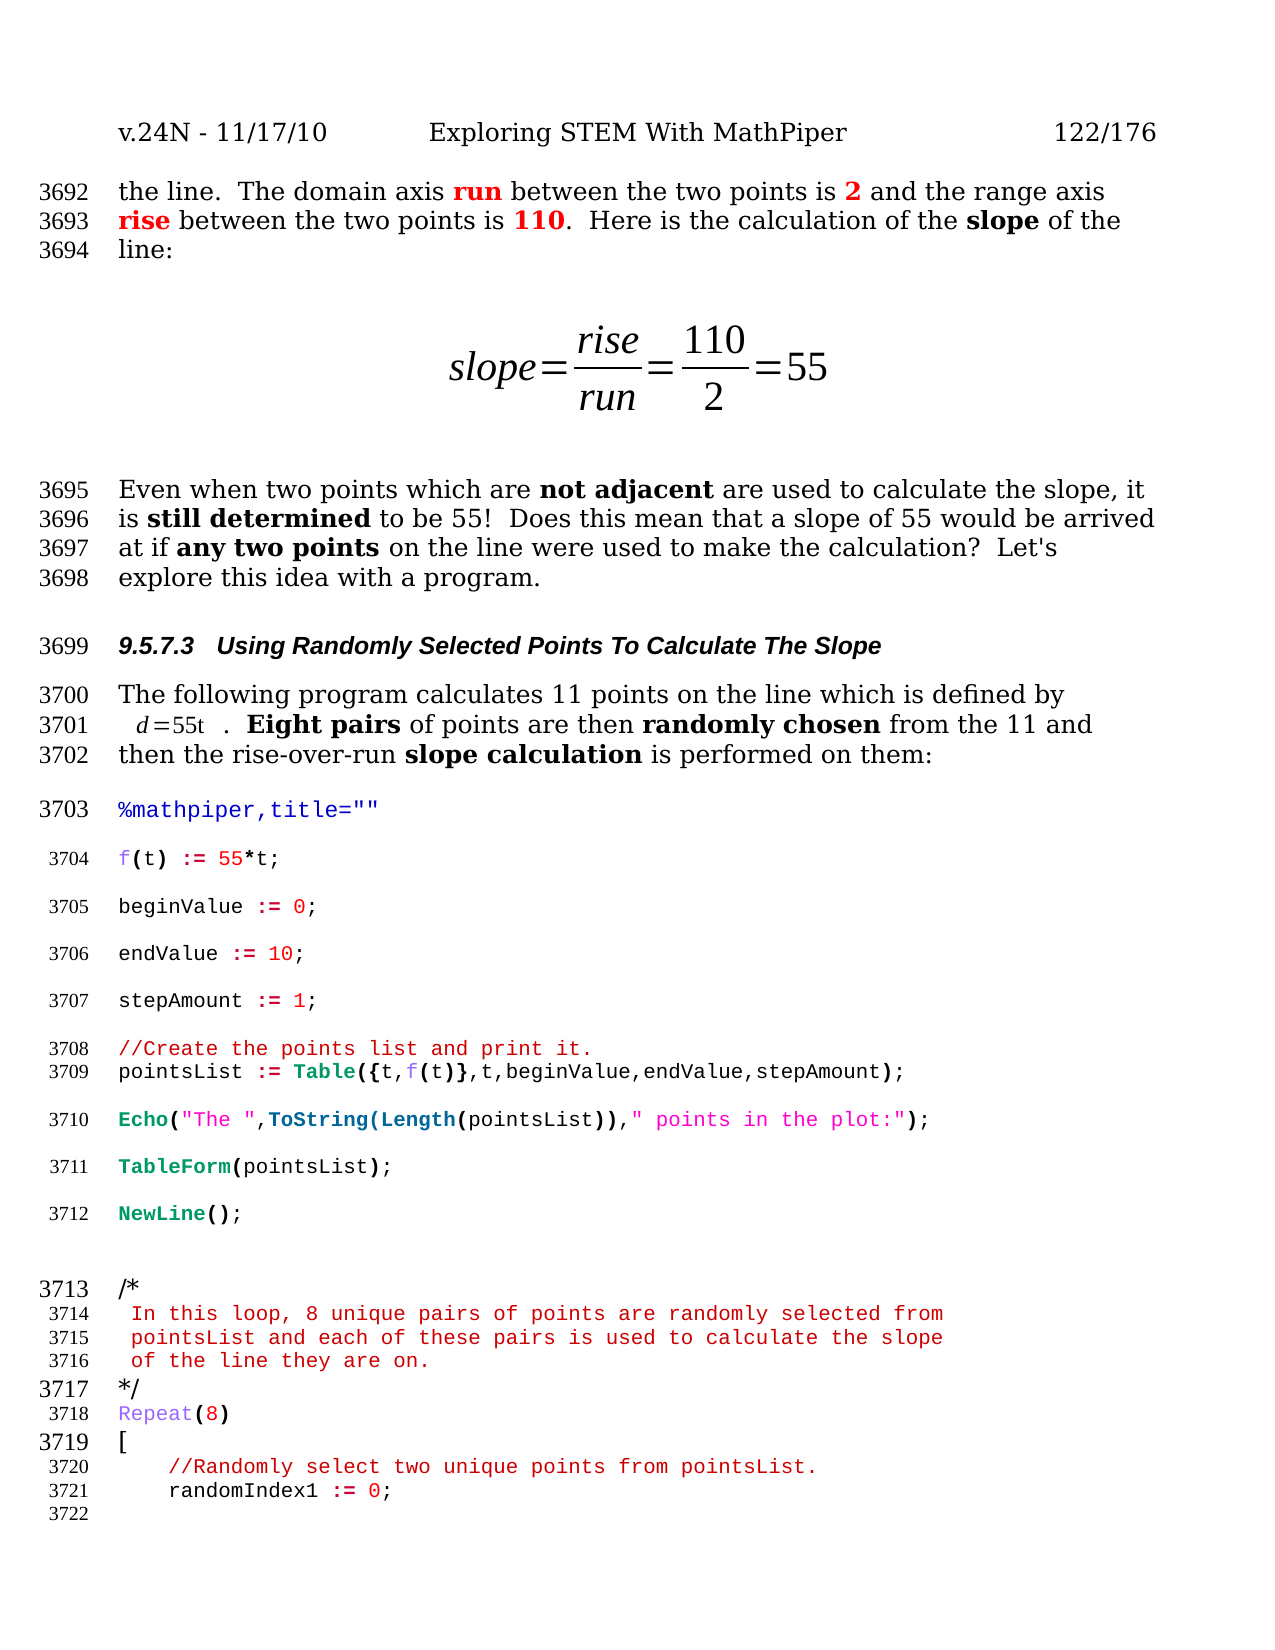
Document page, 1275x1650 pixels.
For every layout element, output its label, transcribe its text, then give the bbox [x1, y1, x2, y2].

text TableForm(pointsList); [118, 1156, 1157, 1179]
subtitle Using Randomly Selected Points To Calculate The Slope [118, 631, 1157, 659]
text [ [118, 1427, 1157, 1456]
text Repeat(8) [118, 1403, 1157, 1427]
text pointsList and each of these pairs is used to calculate the slope [118, 1327, 1157, 1351]
text The following program calculates 11 points on the line which is defined by. Eight pairs of points are then randomly chosen from the 11 and then the rise-over-run slope calculation is performed on them: [118, 681, 1157, 769]
text //Create the points list and print it. [118, 1038, 1157, 1061]
text /* [118, 1274, 1157, 1303]
text beginValue := 0; [118, 896, 1157, 919]
text In this loop, 8 unique pairs of points are randomly selected from [118, 1303, 1157, 1327]
text Even when two points which are not adjacent are used to calculate the slope, it is still determined to be 55! Does this mean that a slope of 55 would be arrived at if any two points on the line were used to make the calculation? Let's explore this idea with a program. [118, 475, 1157, 592]
text stepAmount := 1; [118, 990, 1157, 1014]
text NewLine(); [118, 1203, 1157, 1227]
text //Randomly select two unique points from pointsList. [118, 1456, 1157, 1480]
text endValue := 10; [118, 943, 1157, 967]
text f(t) := 55*t; [118, 848, 1157, 872]
text pointsList := Table({t,f(t)},t,beginValue,endValue,stepAmount); [118, 1061, 1157, 1085]
text the line. The domain axis run between the two points is 2 and the range axis rise between the two points is 110. Here is the calculation of the slope of the line: [118, 177, 1157, 265]
text of the line they are on. [118, 1351, 1157, 1374]
text Echo("The ",ToString(Length(pointsList))," points in the plot:"); [118, 1108, 1157, 1132]
text randomIndex1 := 0; [118, 1480, 1157, 1503]
text */ [118, 1374, 1157, 1403]
text %mathpiper,title="" [118, 799, 1157, 825]
